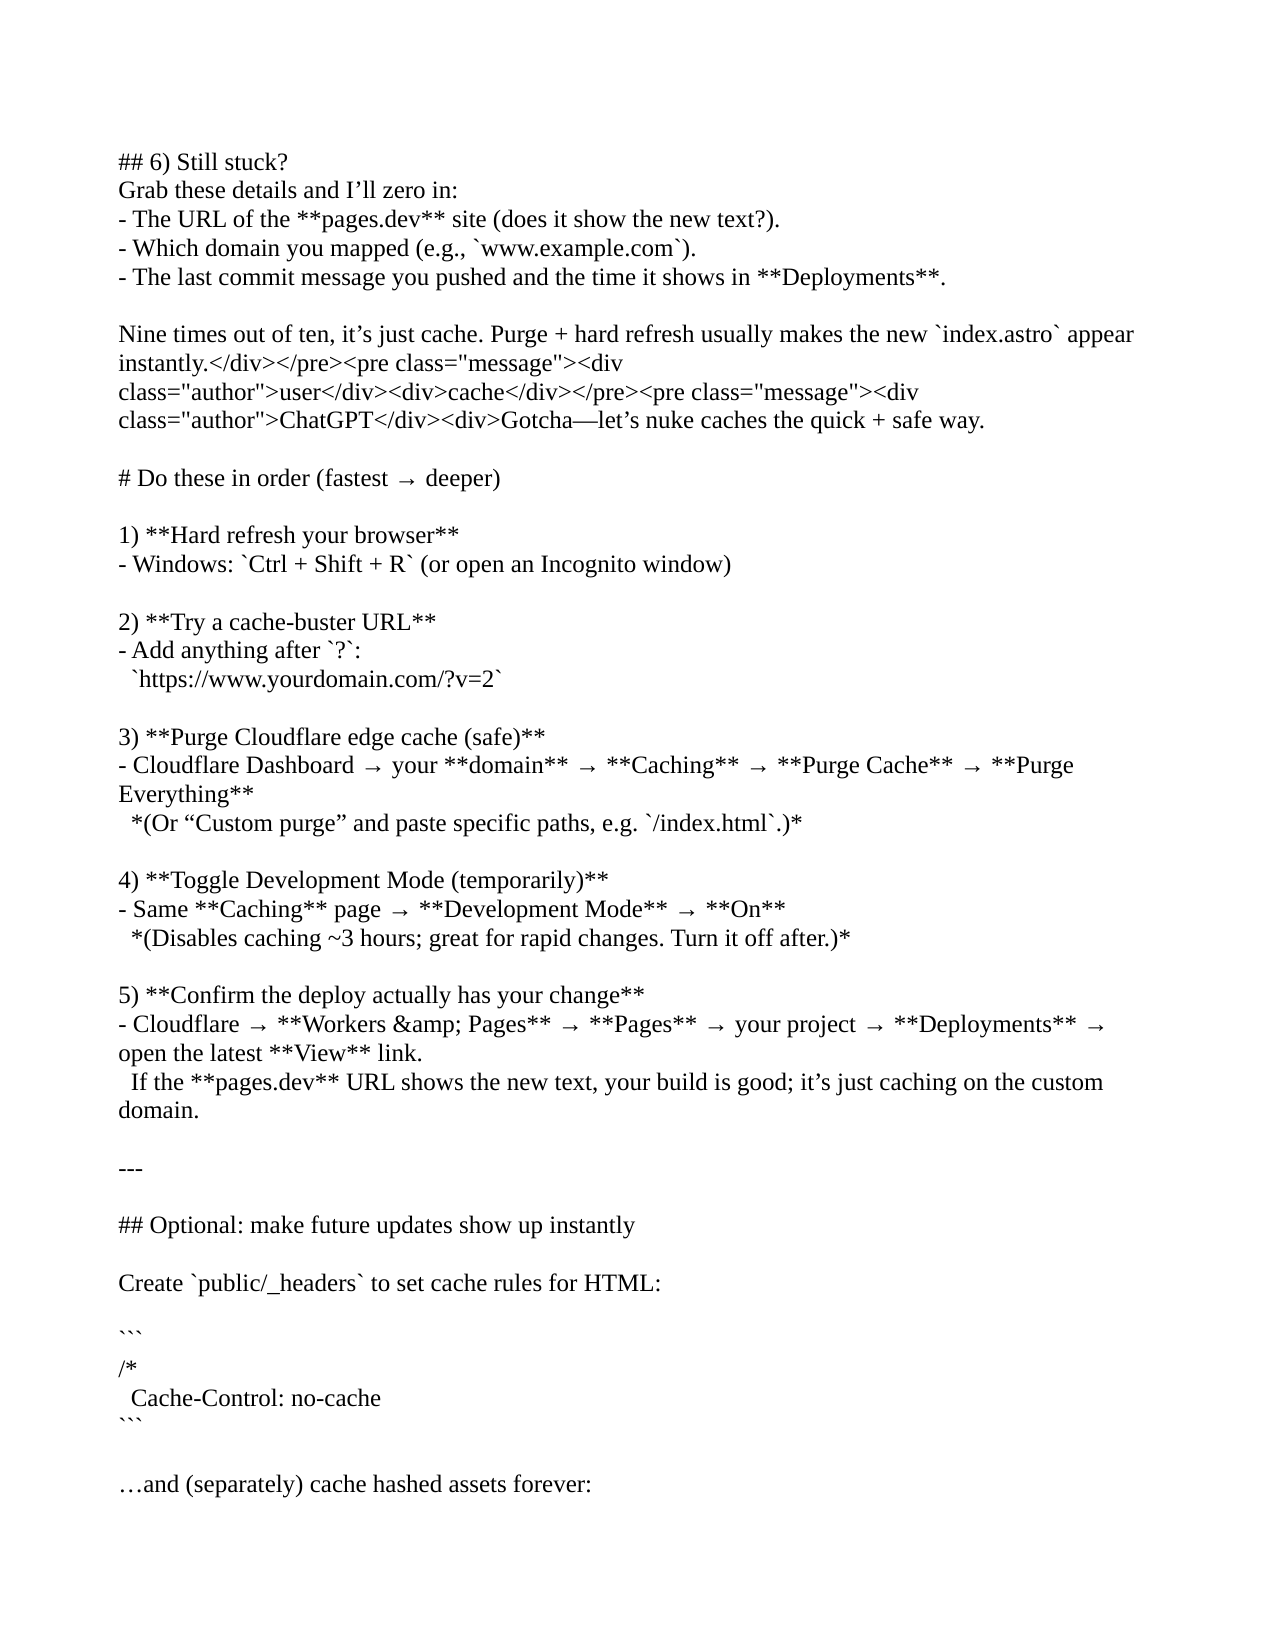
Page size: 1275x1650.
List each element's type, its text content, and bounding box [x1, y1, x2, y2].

text Grab these details and I’ll zero in: [118, 176, 1157, 204]
text - Which domain you mapped (e.g., `www.example.com`). [118, 233, 1157, 262]
text --- [118, 1153, 1157, 1182]
text ``` [118, 1412, 1157, 1441]
text ## Optional: make future updates show up instantly [118, 1211, 1157, 1239]
text If the **pages.dev** URL shows the new text, your build is good; it’s just caching on the custom domain. [118, 1067, 1157, 1124]
text ``` [118, 1326, 1157, 1354]
text - Cloudflare Dashboard → your **domain** → **Caching** → **Purge Cache** → **Purge Everything** [118, 751, 1157, 808]
text 2) **Try a cache-buster URL** [118, 607, 1157, 636]
text /* [118, 1354, 1157, 1383]
text 1) **Hard refresh your browser** [118, 521, 1157, 549]
text - Same **Caching** page → **Development Mode** → **On** [118, 894, 1157, 923]
text Create `public/_headers` to set cache rules for HTML: [118, 1268, 1157, 1297]
text 4) **Toggle Development Mode (temporarily)** [118, 866, 1157, 894]
text - The URL of the **pages.dev** site (does it show the new text?). [118, 204, 1157, 233]
text 5) **Confirm the deploy actually has your change** [118, 981, 1157, 1009]
text …and (separately) cache hashed assets forever: [118, 1469, 1157, 1498]
text `https://www.yourdomain.com/?v=2` [118, 664, 1157, 693]
text Nine times out of ten, it’s just cache. Purge + hard refresh usually makes the new `index.astro` appear instantly.</div></pre><pre class="message"><div class="author">user</div><div>cache</div></pre><pre class="message"><div class="author">ChatGPT</div><div>Gotcha—let’s nuke caches the quick + safe way. [118, 319, 1157, 434]
text *(Or “Custom purge” and paste specific paths, e.g. `/index.html`.)* [118, 808, 1157, 837]
text - Add anything after `?`: [118, 636, 1157, 664]
text - Windows: `Ctrl + Shift + R` (or open an Incognito window) [118, 549, 1157, 578]
text Cache-Control: no-cache [118, 1383, 1157, 1412]
text ## 6) Still stuck? [118, 147, 1157, 176]
text - Cloudflare → **Workers &amp; Pages** → **Pages** → your project → **Deployments** → open the latest **View** link. [118, 1009, 1157, 1067]
text 3) **Purge Cloudflare edge cache (safe)** [118, 722, 1157, 751]
text # Do these in order (fastest → deeper) [118, 463, 1157, 492]
text *(Disables caching ~3 hours; great for rapid changes. Turn it off after.)* [118, 923, 1157, 952]
text - The last commit message you pushed and the time it shows in **Deployments**. [118, 262, 1157, 291]
